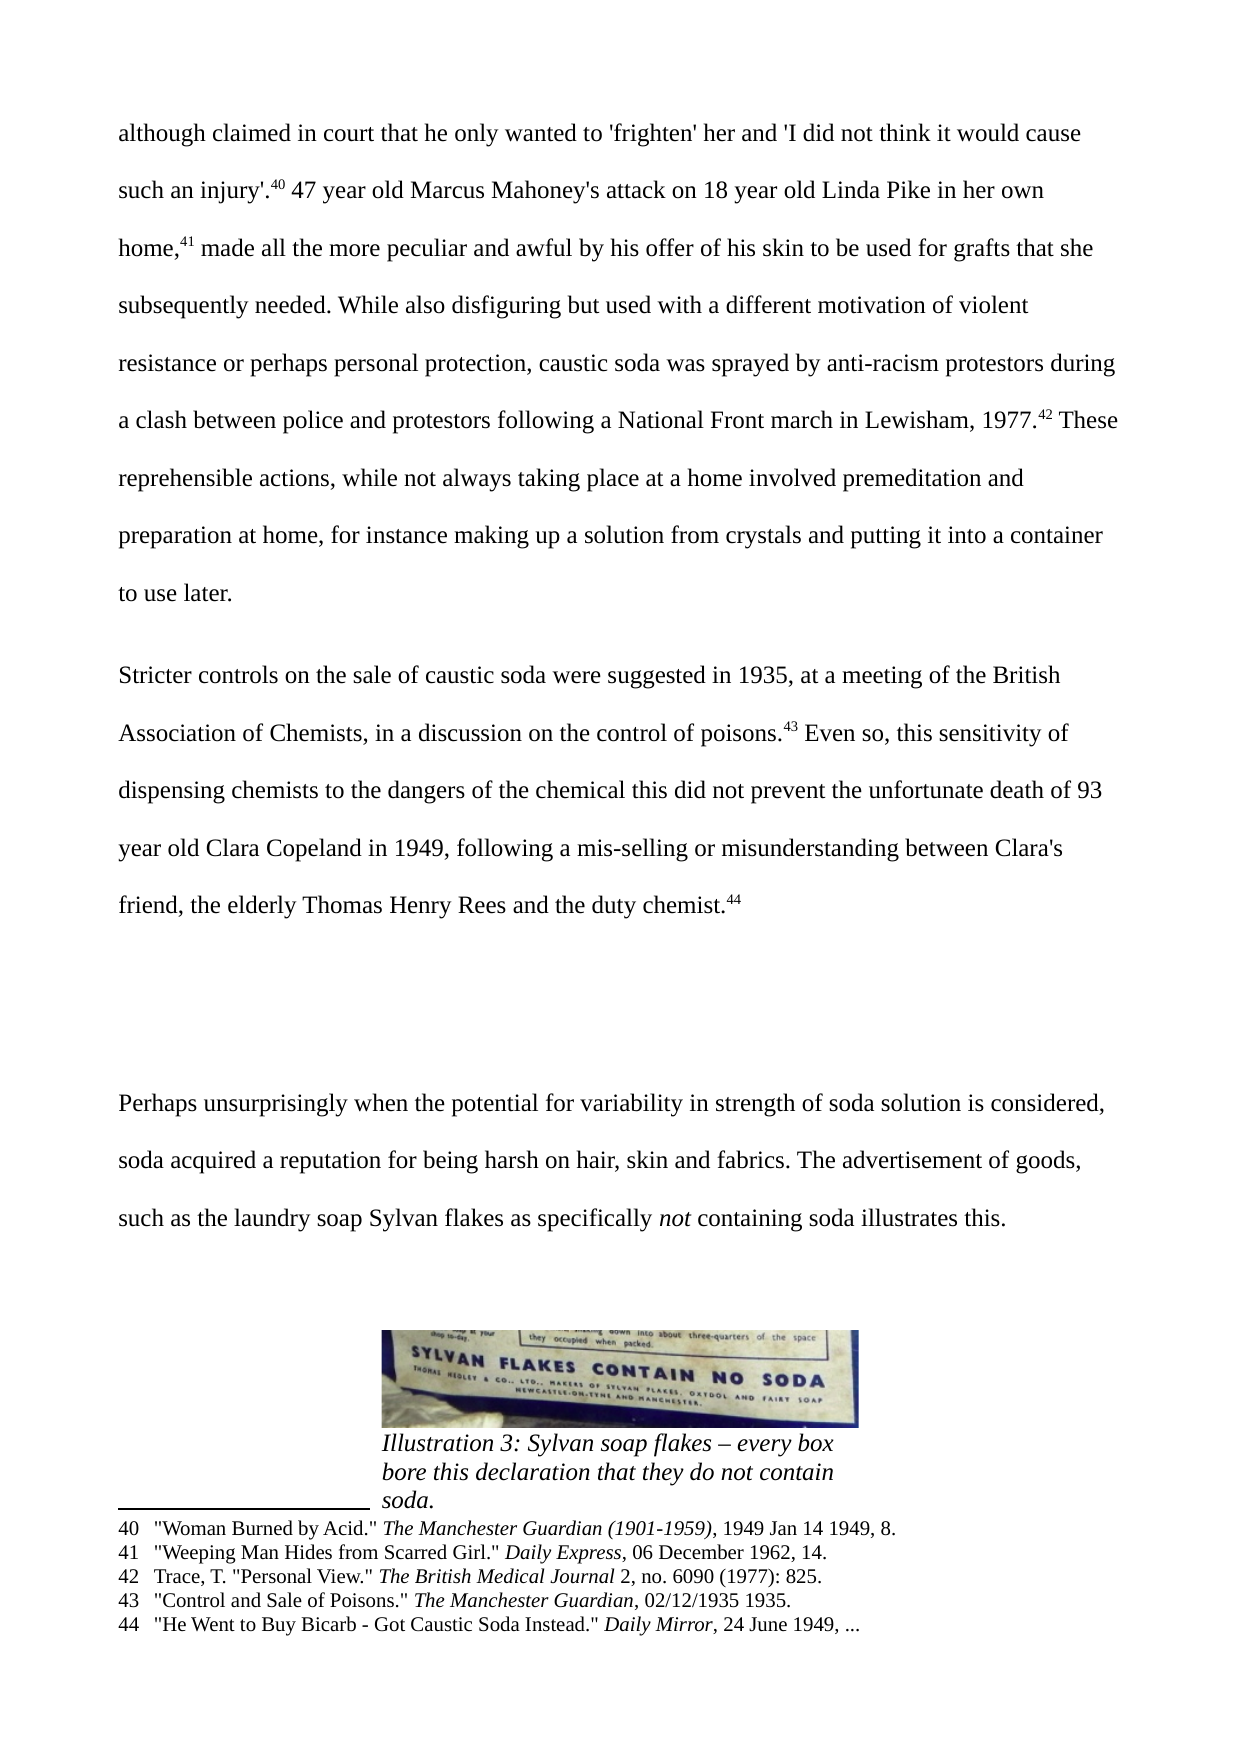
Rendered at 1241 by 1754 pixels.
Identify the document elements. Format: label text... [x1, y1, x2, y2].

text although claimed in court that he only wanted to 'frighten' her and 'I did not think it would cause such an injury'. 47 year old Marcus Mahoney's attack on 18 year old Linda Pike in her own home, made all the more peculiar and awful by his offer of his skin to be used for grafts that she subsequently needed. While also disfiguring but used with a different motivation of violent resistance or perhaps personal protection, caustic soda was sprayed by anti-racism protestors during a clash between police and protestors following a National Front march in Lewisham, 1977. These reprehensible actions, while not always taking place at a home involved premeditation and preparation at home, for instance making up a solution from crystals and putting it into a container to use later. [118, 118, 1122, 607]
text Perhaps unsurprisingly when the potential for variability in strength of soda solution is considered, soda acquired a reputation for being harsh on hair, skin and fabrics. The advertisement of goods, such as the laundry soap Sylvan flakes as specifically not containing soda illustrates this. [118, 1088, 1122, 1232]
text "Woman Burned by Acid." The Manchester Guardian (1901-1959), 1949 Jan 14 1949, 8. [118, 1516, 1122, 1539]
text Trace, T. "Personal View." The British Medical Journal 2, no. 6090 (1977): 825. [118, 1564, 1122, 1588]
text Illustration 3: Sylvan soap flakes – every box bore this declaration that they do not contain soda. [382, 1428, 859, 1514]
text Stricter controls on the sale of caustic soda were suggested in 1935, at a meeting of the British Association of Chemists, in a discussion on the control of poisons. Even so, this sensitivity of dispensing chemists to the dangers of the chemical this did not prevent the unfortunate death of 93 year old Clara Copeland in 1949, following a mis-selling or misunderstanding between Clara's friend, the elderly Thomas Henry Rees and the duty chemist. [118, 661, 1122, 919]
text "Weeping Man Hides from Scarred Girl." Daily Express, 06 December 1962, 14. [118, 1539, 1122, 1564]
picture [381, 1330, 859, 1428]
text "He Went to Buy Bicarb - Got Caustic Soda Instead." Daily Mirror, 24 June 1949, ... [118, 1612, 1122, 1636]
text "Control and Sale of Poisons." The Manchester Guardian, 02/12/1935 1935. [118, 1588, 1122, 1612]
